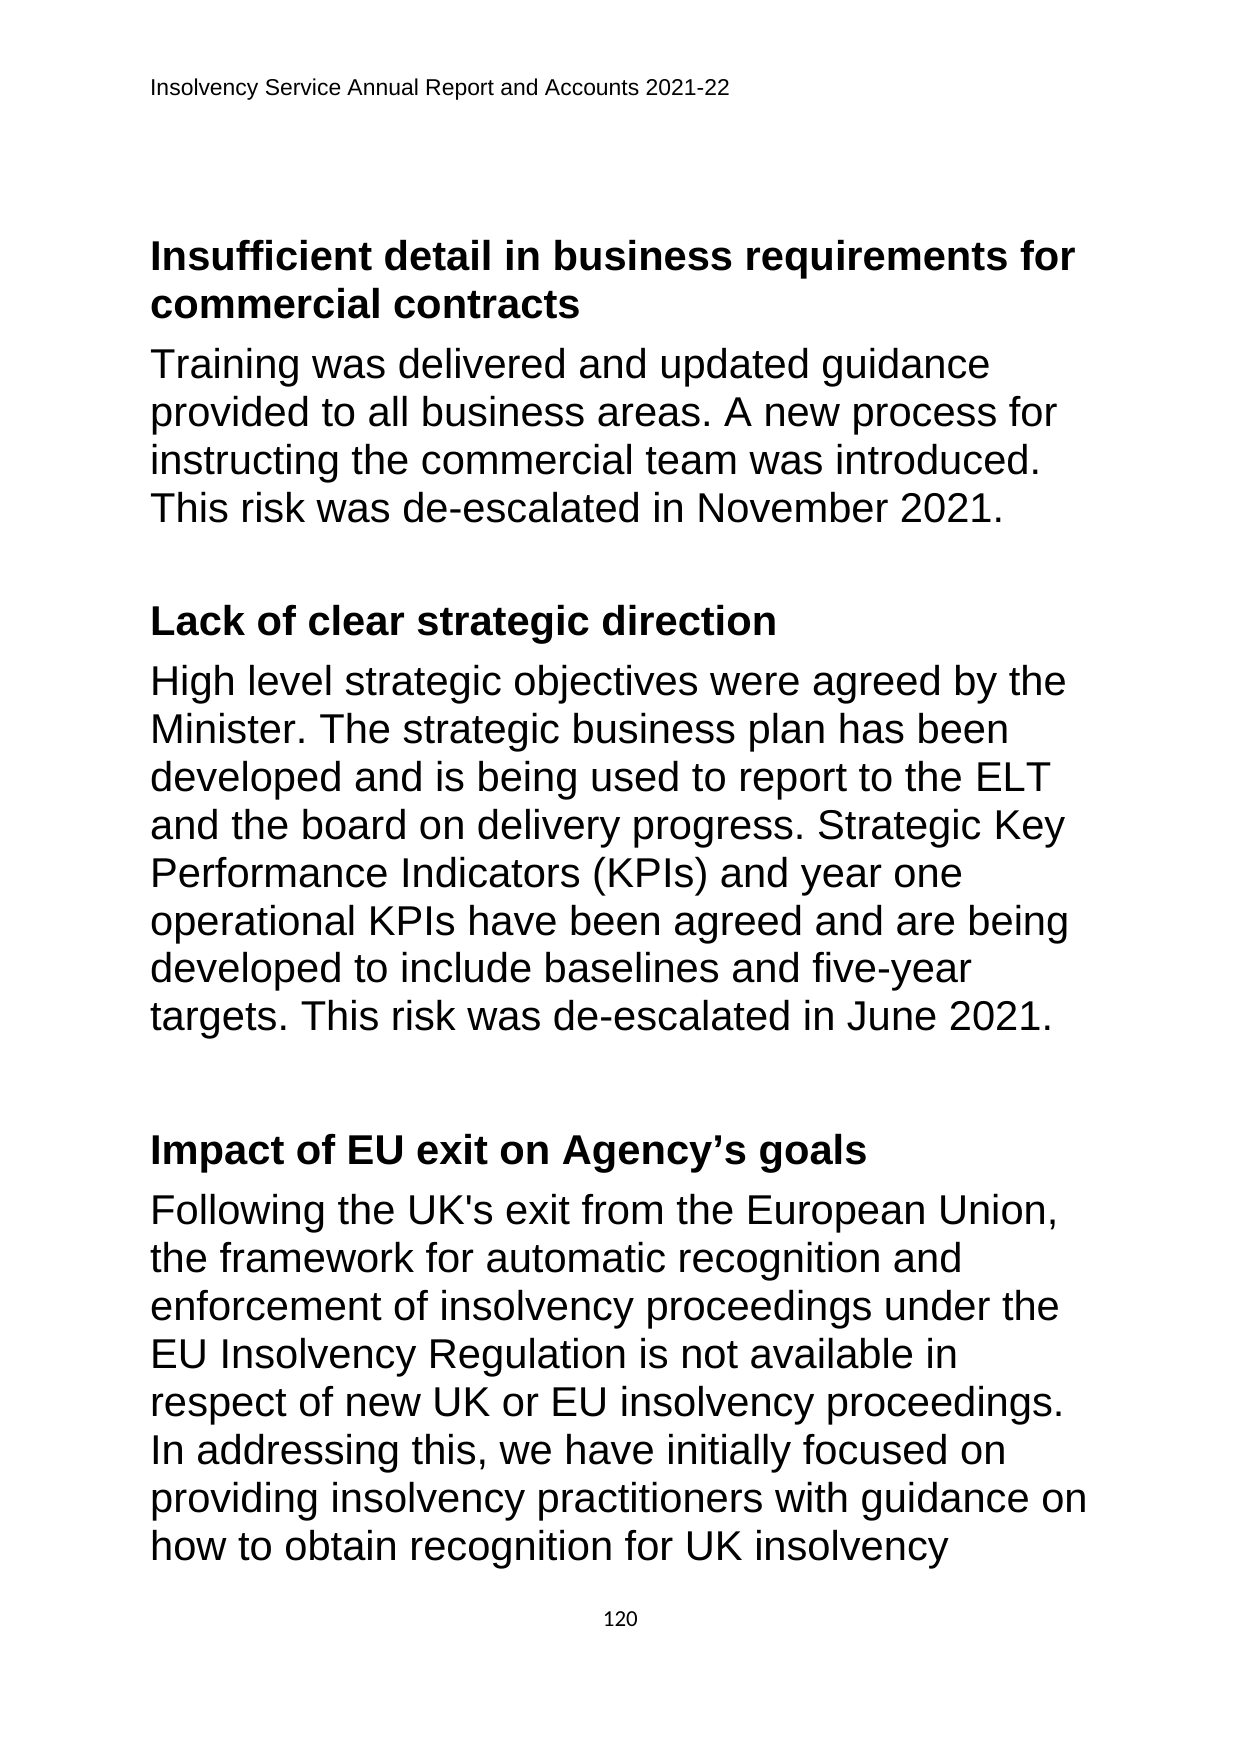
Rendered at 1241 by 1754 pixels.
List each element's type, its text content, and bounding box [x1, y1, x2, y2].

subtitle Insufficient detail in business requirements for commercial contracts [150, 231, 1090, 327]
text Following the UK's exit from the European Union, the framework for automatic recognition and enforcement of insolvency proceedings under the EU Insolvency Regulation is not available in respect of new UK or EU insolvency proceedings. In addressing this, we have initially focused on providing insolvency practitioners with guidance on how to obtain recognition for UK insolvency [150, 1185, 1090, 1569]
subtitle Impact of EU exit on Agency’s goals [150, 1125, 1090, 1173]
text High level strategic objectives were agreed by the Minister. The strategic business plan has been developed and is being used to report to the ELT and the board on delivery progress. Strategic Key Performance Indicators (KPIs) and year one operational KPIs have been agreed and are being developed to include baselines and five-year targets. This risk was de-escalated in June 2021. [150, 656, 1090, 1039]
text Training was delivered and updated guidance provided to all business areas. A new process for instructing the commercial team was introduced. This risk was de-escalated in November 2021. [150, 339, 1090, 531]
subtitle Lack of clear strategic direction [150, 596, 1090, 644]
